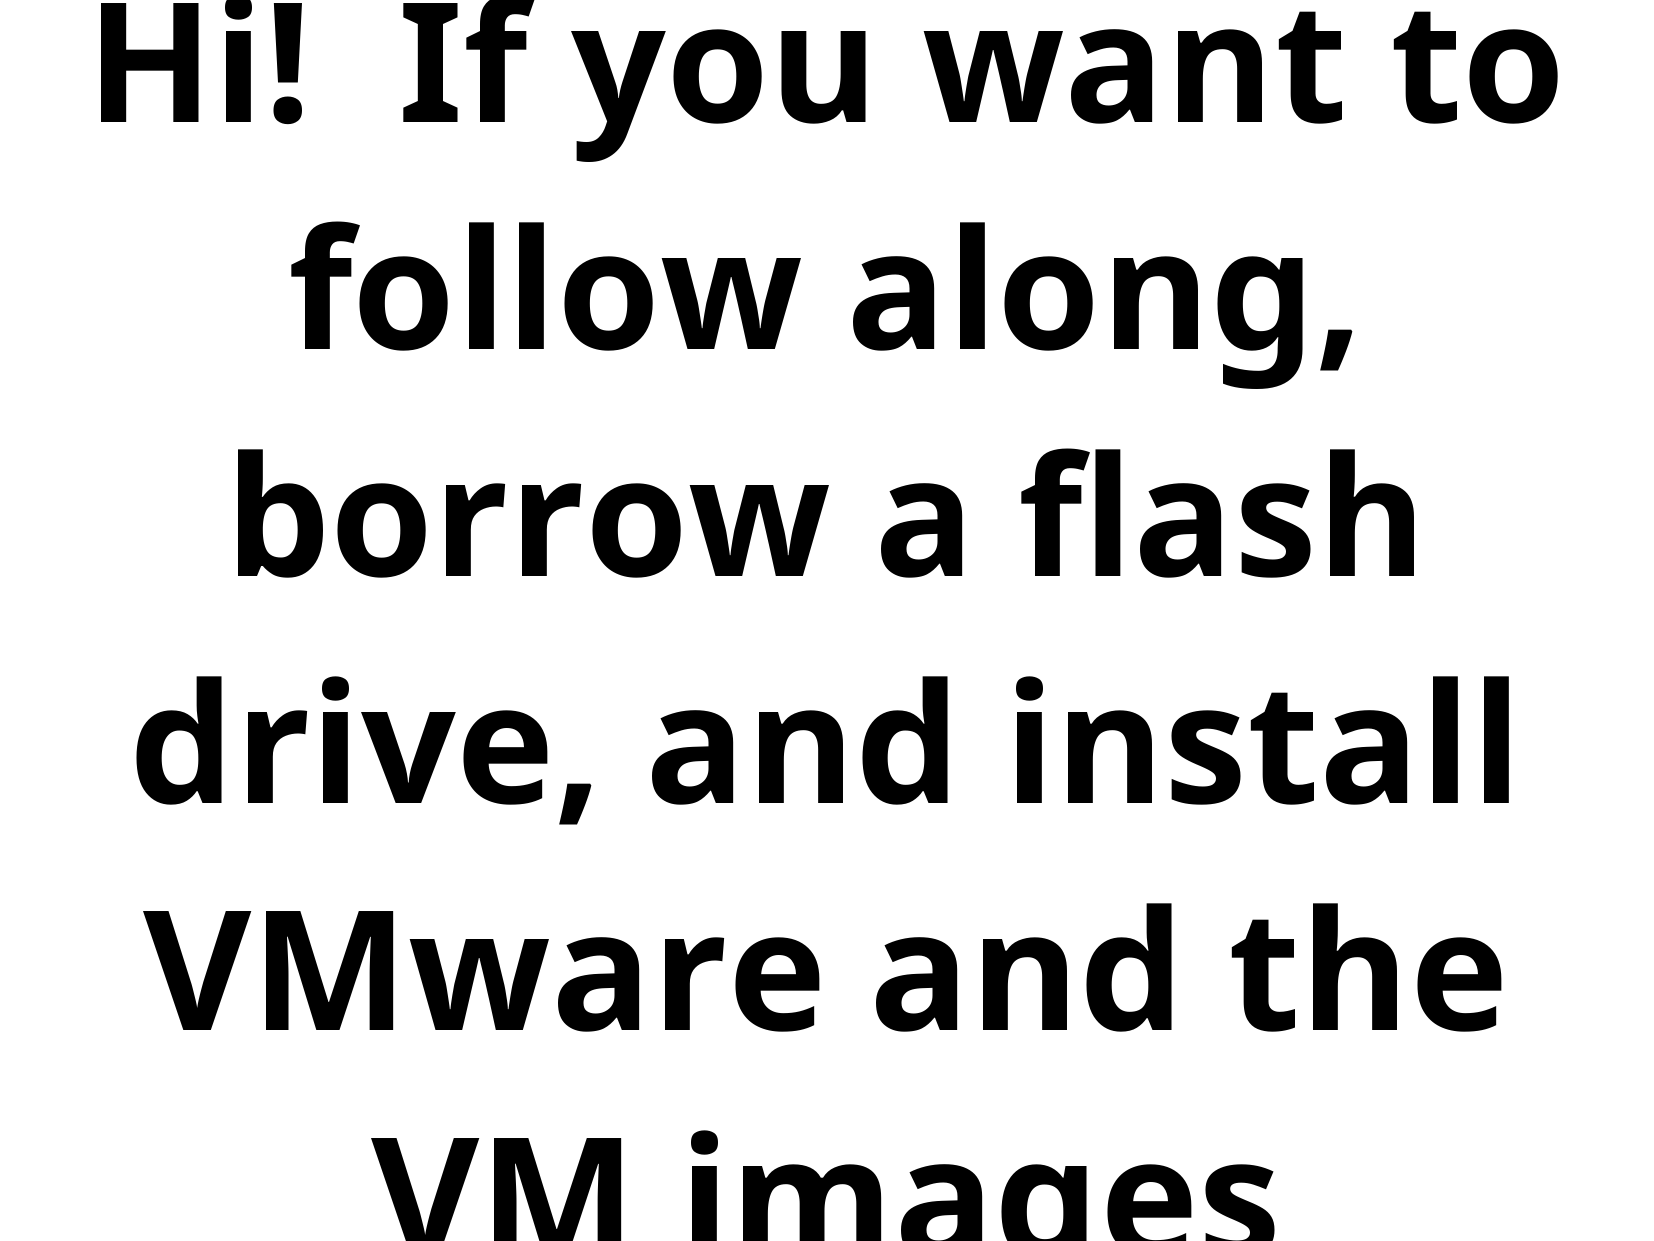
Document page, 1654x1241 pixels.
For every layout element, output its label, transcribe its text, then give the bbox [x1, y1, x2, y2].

title Hi! If you want to follow along, borrow a flash drive, and install VMware and the VM images [82, 49, 1571, 1201]
